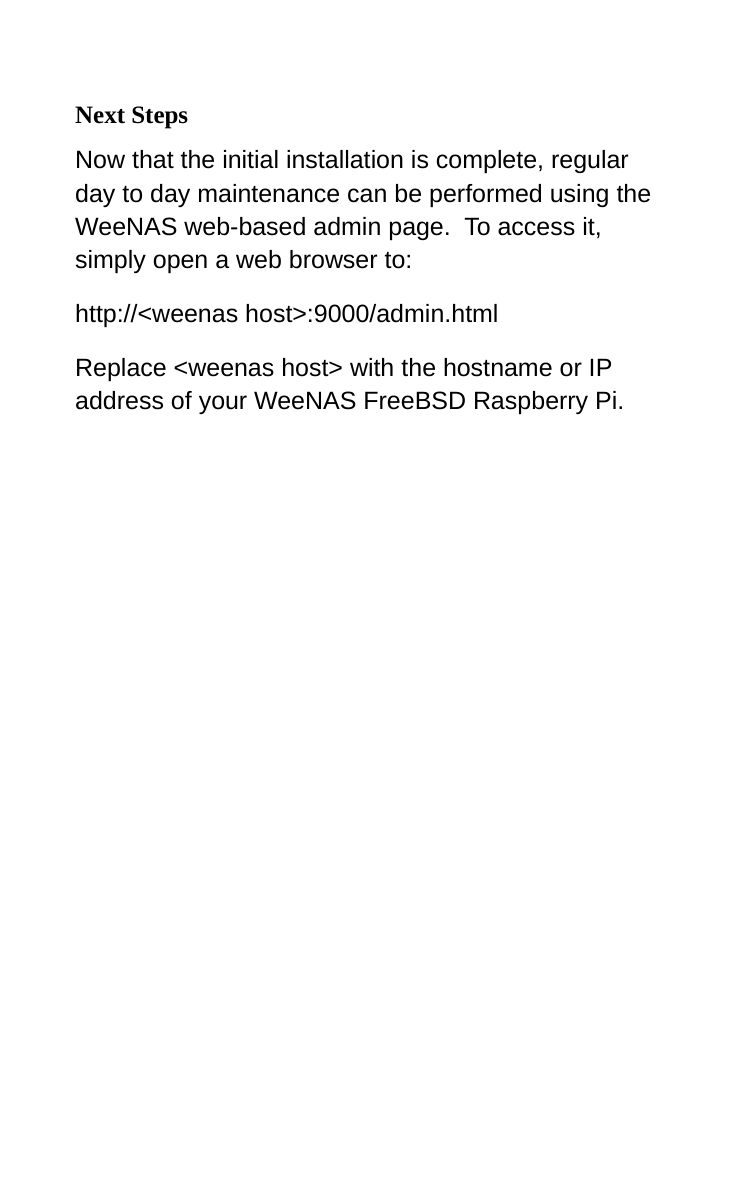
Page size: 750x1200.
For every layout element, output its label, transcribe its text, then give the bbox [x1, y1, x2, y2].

text http://<weenas host>:9000/admin.html [75, 299, 675, 327]
text Now that the initial installation is complete, regular day to day maintenance can be performed using the WeeNAS web-based admin page. To access it, simply open a web browser to: [75, 146, 675, 273]
subtitle Next Steps [75, 100, 675, 129]
text Replace <weenas host> with the hostname or IP address of your WeeNAS FreeBSD Raspberry Pi. [75, 353, 675, 414]
